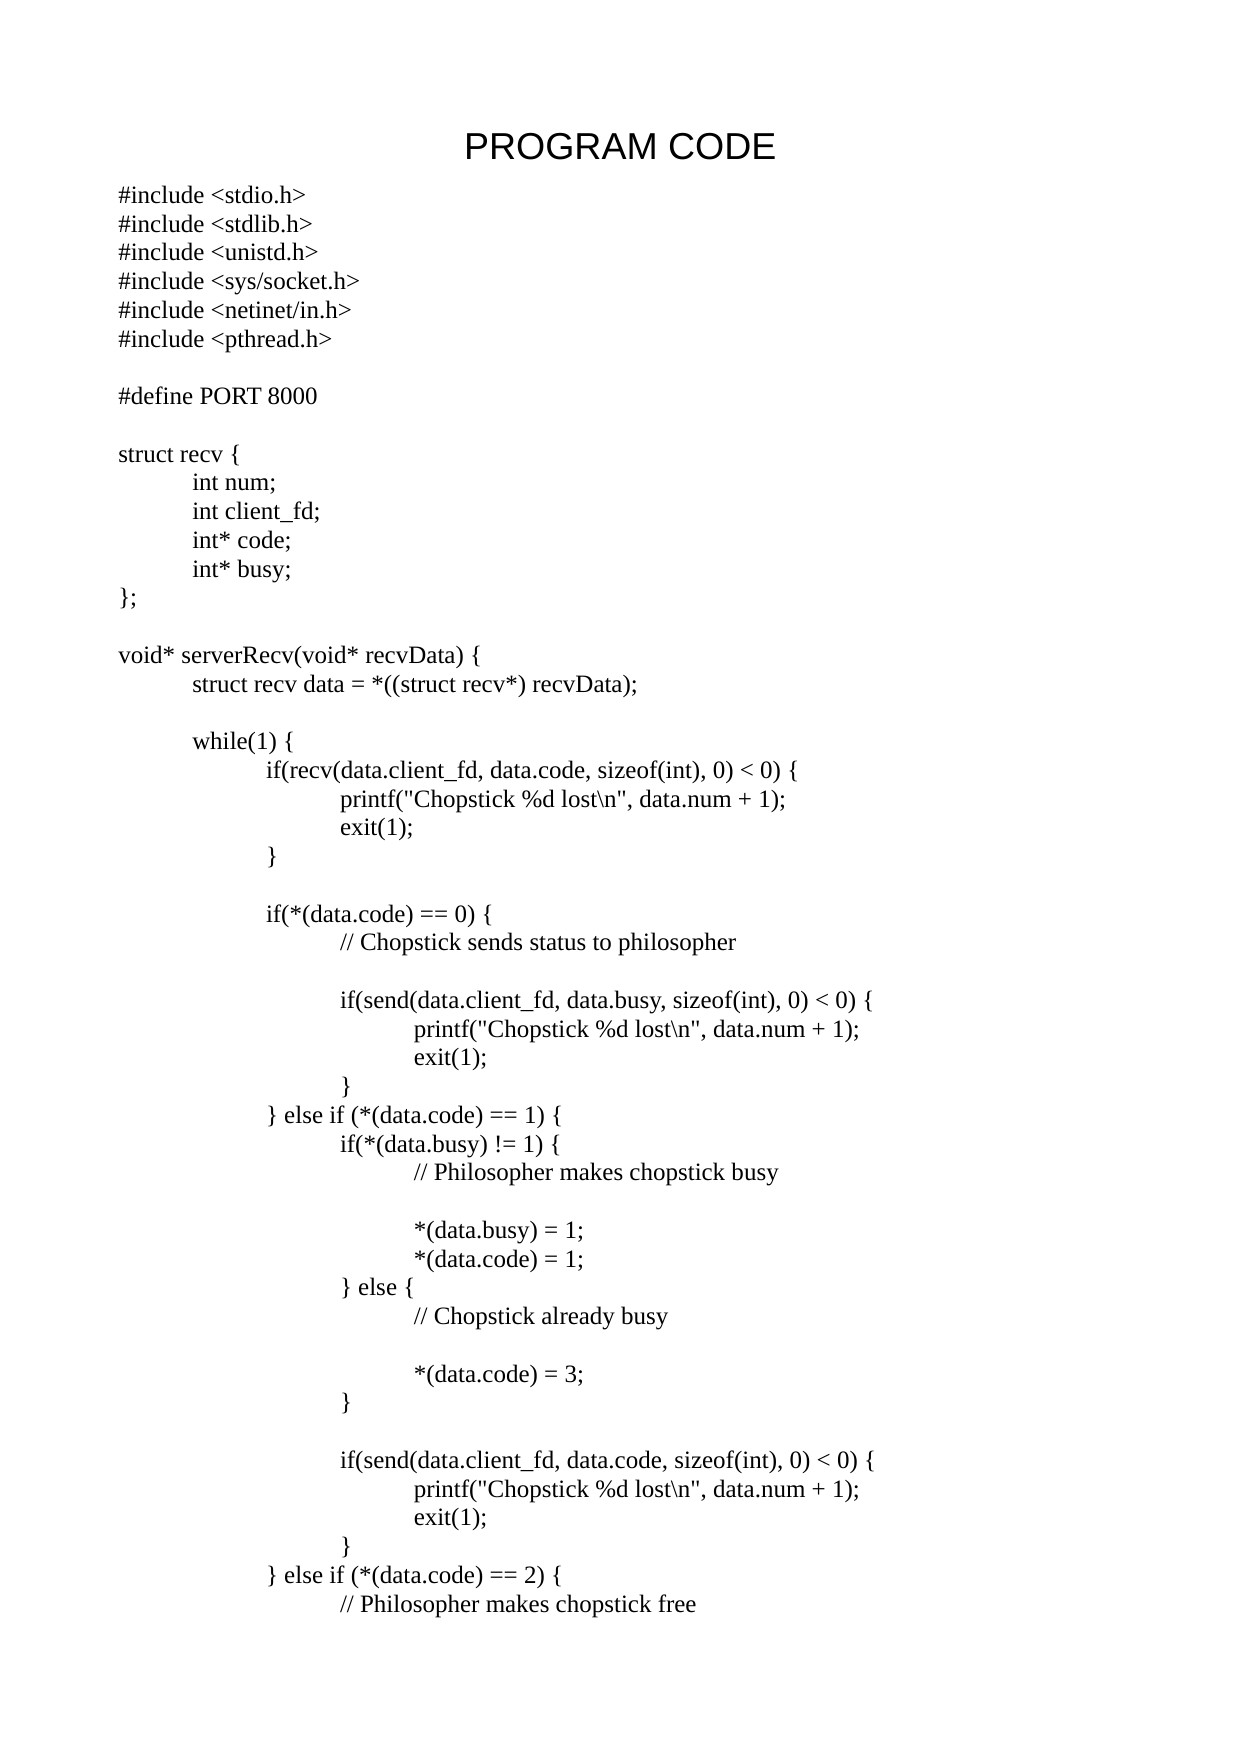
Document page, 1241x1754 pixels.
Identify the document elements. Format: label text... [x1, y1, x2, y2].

text } else if (*(data.code) == 2) { [118, 1560, 1122, 1589]
text }; [118, 582, 1122, 611]
text } [118, 1071, 1122, 1100]
subtitle PROGRAM CODE [118, 124, 1122, 167]
text } [118, 1531, 1122, 1560]
text int* busy; [118, 554, 1122, 582]
text #include <pthread.h> [118, 324, 1122, 352]
text if(*(data.code) == 0) { [118, 899, 1122, 927]
text if(send(data.client_fd, data.busy, sizeof(int), 0) < 0) { [118, 985, 1122, 1014]
text void* serverRecv(void* recvData) { [118, 640, 1122, 669]
text exit(1); [118, 1042, 1122, 1071]
text } [118, 841, 1122, 870]
text #include <stdio.h> [118, 180, 1122, 209]
text } else if (*(data.code) == 1) { [118, 1100, 1122, 1129]
text int* code; [118, 525, 1122, 554]
text // Philosopher makes chopstick free [118, 1589, 1122, 1617]
text if(send(data.client_fd, data.code, sizeof(int), 0) < 0) { [118, 1445, 1122, 1474]
text *(data.busy) = 1; [118, 1215, 1122, 1244]
text struct recv { [118, 439, 1122, 467]
text *(data.code) = 1; [118, 1244, 1122, 1272]
text while(1) { [118, 726, 1122, 755]
text if(*(data.busy) != 1) { [118, 1129, 1122, 1157]
text } else { [118, 1272, 1122, 1301]
text printf("Chopstick %d lost\n", data.num + 1); [118, 784, 1122, 812]
text } [118, 1387, 1122, 1416]
text #include <netinet/in.h> [118, 295, 1122, 324]
text exit(1); [118, 1502, 1122, 1531]
text printf("Chopstick %d lost\n", data.num + 1); [118, 1014, 1122, 1042]
text *(data.code) = 3; [118, 1359, 1122, 1387]
text int num; [118, 467, 1122, 496]
text printf("Chopstick %d lost\n", data.num + 1); [118, 1474, 1122, 1502]
text exit(1); [118, 812, 1122, 841]
text #include <stdlib.h> [118, 209, 1122, 237]
text #define PORT 8000 [118, 381, 1122, 410]
text if(recv(data.client_fd, data.code, sizeof(int), 0) < 0) { [118, 755, 1122, 784]
text struct recv data = *((struct recv*) recvData); [118, 669, 1122, 697]
text // Chopstick sends status to philosopher [118, 927, 1122, 956]
text // Philosopher makes chopstick busy [118, 1157, 1122, 1186]
text #include <unistd.h> [118, 237, 1122, 266]
text int client_fd; [118, 496, 1122, 525]
text // Chopstick already busy [118, 1301, 1122, 1330]
text #include <sys/socket.h> [118, 266, 1122, 295]
